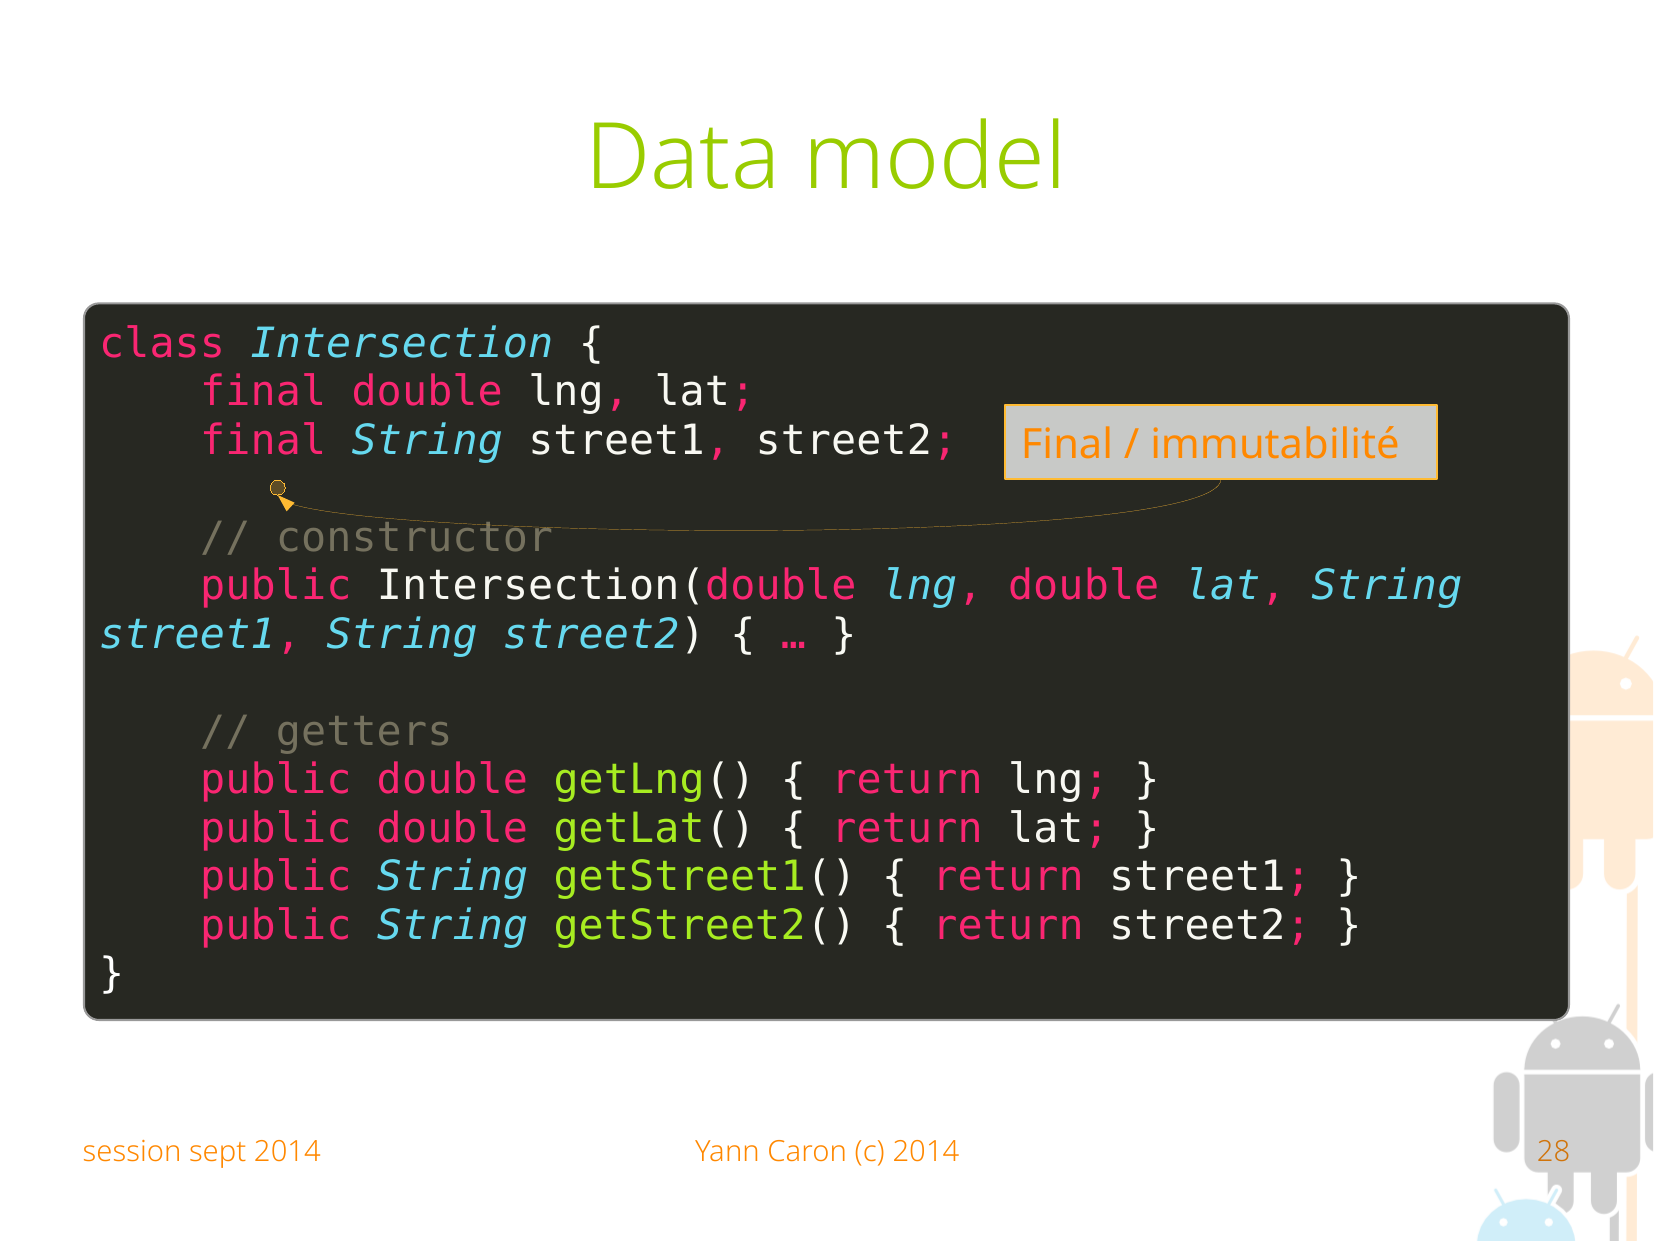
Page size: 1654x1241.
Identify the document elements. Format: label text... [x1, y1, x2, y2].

title Data model [82, 49, 1571, 257]
text_box [270, 480, 286, 495]
text_box class Intersection { final double lng, lat; final String street1, street2; // constructor public Intersection(double lng, double lat, String street1, String street2) { … } // getters public double getLng() { return lng; } public double getLat() { return lat; } public String getStreet1() { return street1; } public String getStreet2() { return street2; } } [83, 303, 1569, 1021]
picture [240, 423, 1654, 1241]
text_box Final / immutabilité [1005, 405, 1438, 471]
